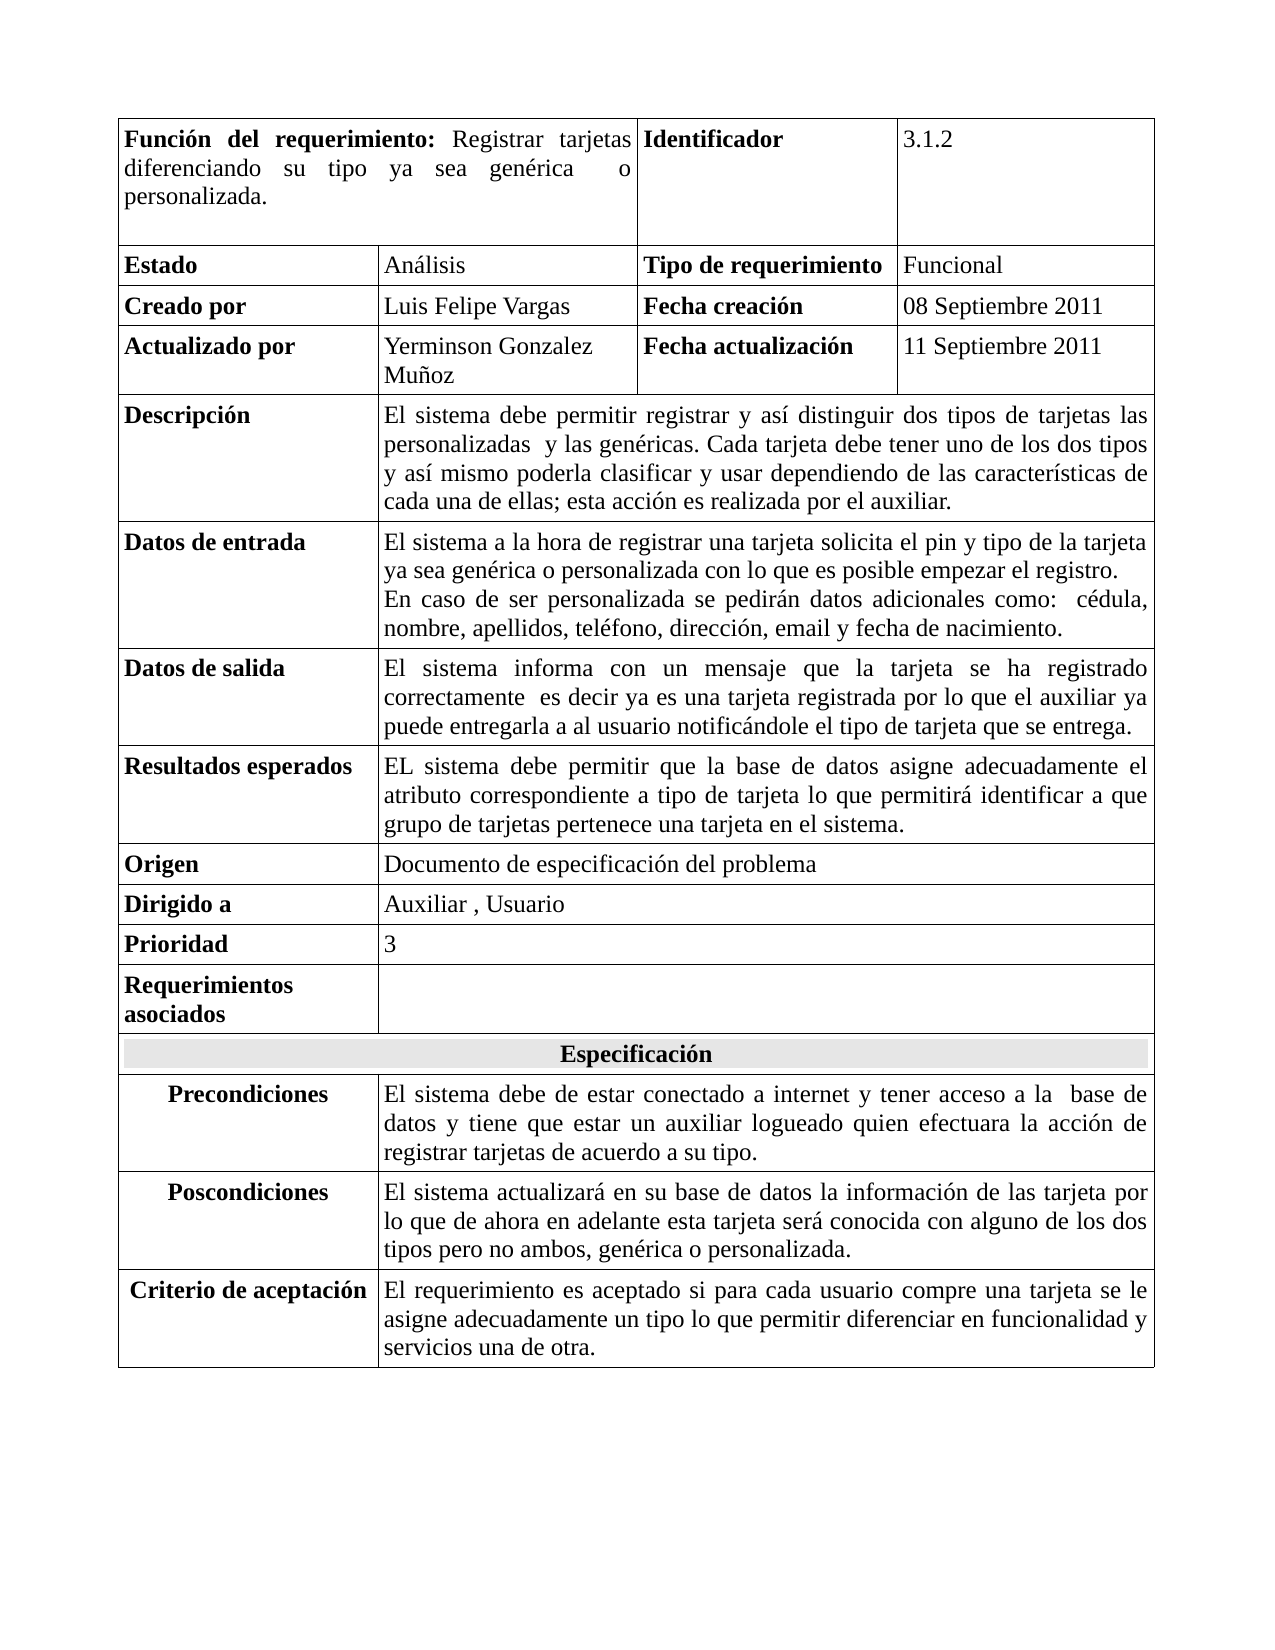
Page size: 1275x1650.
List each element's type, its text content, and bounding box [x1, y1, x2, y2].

table_cell Fecha actualización [638, 326, 897, 394]
table_cell Datos de entrada [119, 522, 378, 647]
table_cell El requerimiento es aceptado si para cada usuario compre una tarjeta se le asigne adecuadamente un tipo lo que permitir diferenciar en funcionalidad y servicios una de otra. [379, 1270, 1154, 1367]
table_cell Fecha creación [638, 286, 897, 325]
table_cell El sistema debe de estar conectado a internet y tener acceso a la base de datos y tiene que estar un auxiliar logueado quien efectuara la acción de registrar tarjetas de acuerdo a su tipo. [379, 1075, 1154, 1171]
table_header 3.1.2 [898, 119, 1154, 245]
table_cell Descripción [119, 395, 378, 521]
table_cell Poscondiciones [119, 1172, 378, 1269]
table_cell El sistema a la hora de registrar una tarjeta solicita el pin y tipo de la tarjeta ya sea genérica o personalizada con lo que es posible empezar el registro. En caso de ser personalizada se pedirán datos adicionales como: cédula, nombre, apellidos, teléfono, dirección, email y fecha de nacimiento. [379, 522, 1154, 647]
table_cell [379, 965, 1154, 1033]
table_cell Tipo de requerimiento [638, 246, 897, 285]
table_cell El sistema debe permitir registrar y así distinguir dos tipos de tarjetas las personalizadas y las genéricas. Cada tarjeta debe tener uno de los dos tipos y así mismo poderla clasificar y usar dependiendo de las características de cada una de ellas; esta acción es realizada por el auxiliar. [379, 395, 1154, 521]
table_header Identificador [638, 119, 897, 245]
table_cell Análisis [379, 246, 637, 285]
table_cell Documento de especificación del problema [379, 844, 1154, 883]
table_cell 3 [379, 925, 1154, 964]
table_cell Criterio de aceptación [119, 1270, 378, 1367]
table_cell Prioridad [119, 925, 378, 964]
table_cell Especificación [119, 1034, 1154, 1073]
table_cell 08 Septiembre 2011 [898, 286, 1154, 325]
table_cell Origen [119, 844, 378, 883]
table_cell Datos de salida [119, 649, 378, 745]
table_header Función del requerimiento: Registrar tarjetas diferenciando su tipo ya sea genérica o personalizada. [119, 119, 637, 245]
table_cell Actualizado por [119, 326, 378, 394]
table_cell Estado [119, 246, 378, 285]
table_cell Requerimientos asociados [119, 965, 378, 1033]
table_cell EL sistema debe permitir que la base de datos asigne adecuadamente el atributo correspondiente a tipo de tarjeta lo que permitirá identificar a que grupo de tarjetas pertenece una tarjeta en el sistema. [379, 746, 1154, 843]
table_cell Auxiliar , Usuario [379, 885, 1154, 924]
table_cell El sistema actualizará en su base de datos la información de las tarjeta por lo que de ahora en adelante esta tarjeta será conocida con alguno de los dos tipos pero no ambos, genérica o personalizada. [379, 1172, 1154, 1269]
table_cell 11 Septiembre 2011 [898, 326, 1154, 394]
table_cell El sistema informa con un mensaje que la tarjeta se ha registrado correctamente es decir ya es una tarjeta registrada por lo que el auxiliar ya puede entregarla a al usuario notificándole el tipo de tarjeta que se entrega. [379, 649, 1154, 745]
table_cell Creado por [119, 286, 378, 325]
table_cell Luis Felipe Vargas [379, 286, 637, 325]
table_cell Dirigido a [119, 885, 378, 924]
table_cell Resultados esperados [119, 746, 378, 843]
table_cell Precondiciones [119, 1075, 378, 1171]
table_cell Yerminson Gonzalez Muñoz [379, 326, 637, 394]
table_cell Funcional [898, 246, 1154, 285]
